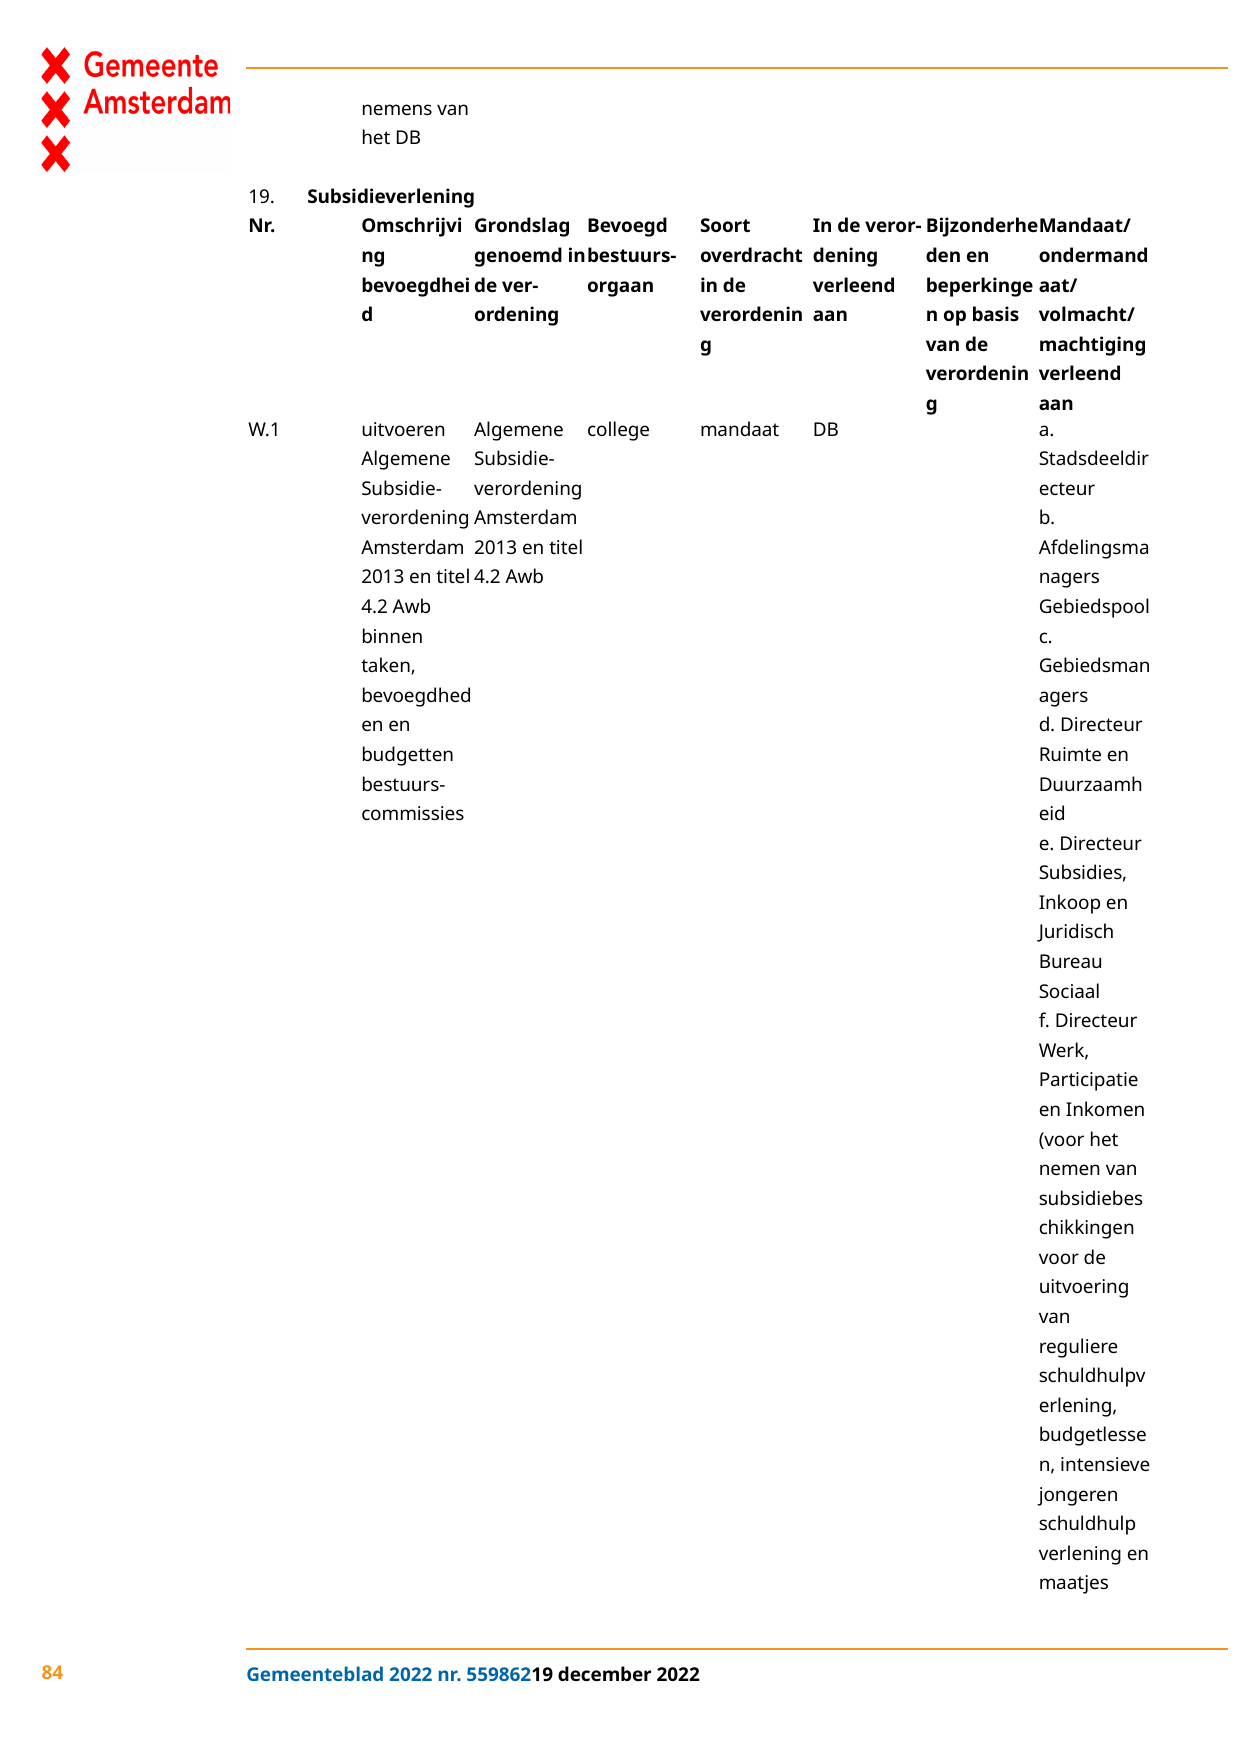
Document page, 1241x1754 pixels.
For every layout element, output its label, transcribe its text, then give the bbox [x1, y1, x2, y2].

table_cell [1039, 95, 1152, 150]
table_header Bevoegd bestuurs-orgaan [587, 213, 700, 416]
table_header Bijzonderheden en beperkingen op basis van de verordening [926, 213, 1038, 416]
table_cell [700, 95, 813, 150]
list Subsidieverlening [248, 183, 1152, 209]
table_cell [926, 95, 1038, 150]
table_cell DB [813, 416, 926, 1595]
picture [41, 47, 231, 172]
table_header Grondslag genoemd in de ver-ordening [474, 213, 587, 416]
table_cell a. Stadsdeeldirecteur b. Afdelingsmanagers Gebiedspool c. Gebiedsmanagers d. Directeur Ruimte en Duurzaamheid e. Directeur Subsidies, Inkoop en Juridisch Bureau Sociaal f. Directeur Werk, Participatie en Inkomen (voor het nemen van subsidiebeschikkingen voor de uitvoering van reguliere schuldhulpverlening, budgetlessen, intensieve jongeren schuldhulp verlening en maatjes [1039, 416, 1152, 1595]
table_cell college [587, 416, 700, 1595]
table_cell mandaat [700, 416, 813, 1595]
table_cell [813, 95, 926, 150]
table_cell [926, 416, 1038, 1595]
table_cell Algemene Subsidie-verordening Amsterdam 2013 en titel 4.2 Awb [474, 416, 587, 1595]
table_cell [474, 95, 587, 150]
table_header Nr. [248, 213, 361, 416]
table_cell W.1 [248, 416, 361, 1595]
table_cell [248, 95, 361, 150]
table_header Omschrijving bevoegdheid [361, 213, 474, 416]
table_header Soort overdracht in de verordening [700, 213, 813, 416]
table_cell [587, 95, 700, 150]
table_cell nemens van het DB [361, 95, 474, 150]
table_header Mandaat/ondermandaat/ volmacht/machtiging verleend aan [1039, 213, 1152, 416]
table_cell uitvoeren Algemene Subsidie-verordening Amsterdam 2013 en titel 4.2 Awb binnen taken, bevoegdheden en budgetten bestuurs-commissies [361, 416, 474, 1595]
table_header In de veror-dening verleend aan [813, 213, 926, 416]
